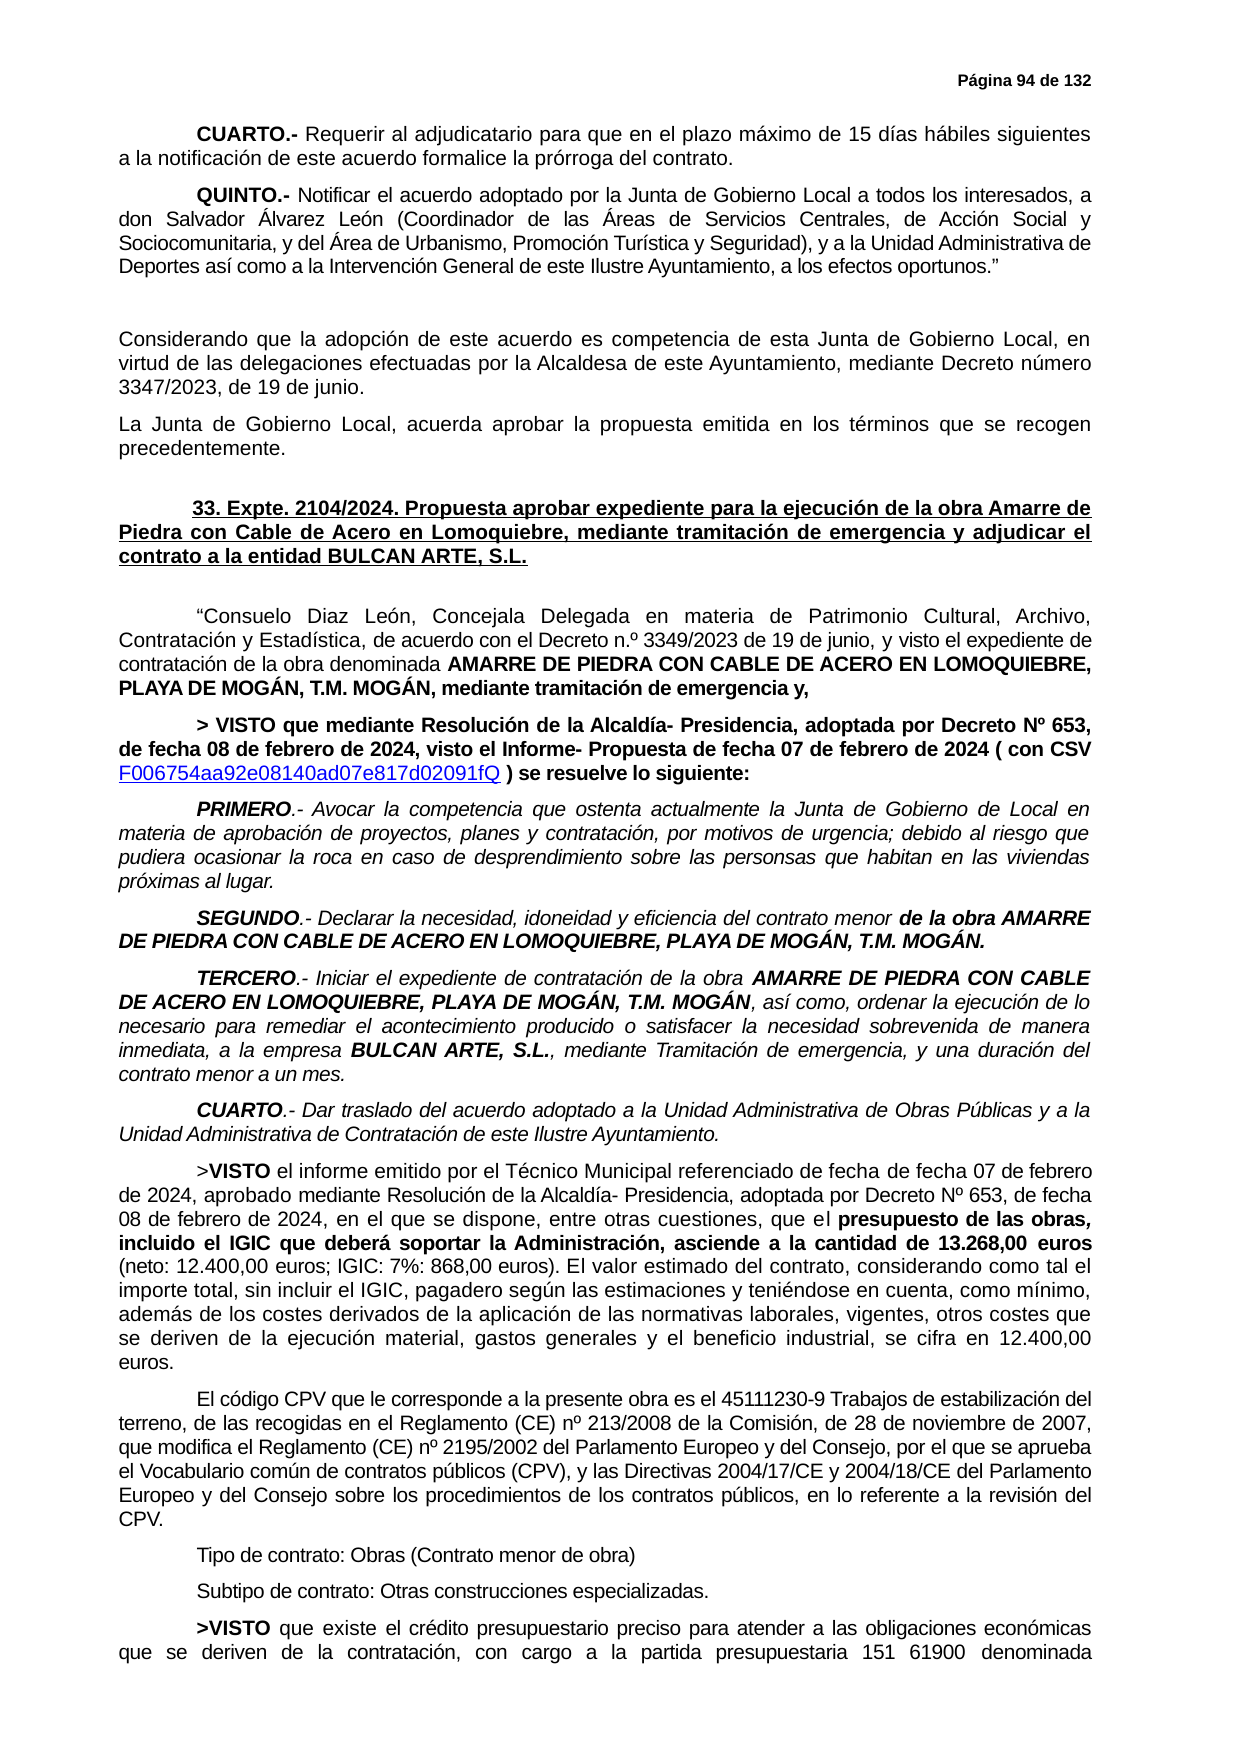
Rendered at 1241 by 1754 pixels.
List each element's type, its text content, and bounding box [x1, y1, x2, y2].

text El código CPV que le corresponde a la presente obra es el 45111230-9 Trabajos de estabilización del terreno, de las recogidas en el Reglamento (CE) nº 213/2008 de la Comisión, de 28 de noviembre de 2007, que modifica el Reglamento (CE) nº 2195/2002 del Parlamento Europeo y del Consejo, por el que se aprueba el Vocabulario común de contratos públicos (CPV), y las Directivas 2004/17/CE y 2004/18/CE del Parlamento Europeo y del Consejo sobre los procedimientos de los contratos públicos, en lo referente a la revisión del CPV. [118, 1387, 1092, 1530]
text Tipo de contrato: Obras (Contrato menor de obra) [118, 1543, 1092, 1567]
text Considerando que la adopción de este acuerdo es competencia de esta Junta de Gobierno Local, en virtud de las delegaciones efectuadas por la Alcaldesa de este Ayuntamiento, mediante Decreto número 3347/2023, de 19 de junio. [118, 327, 1092, 399]
text PRIMERO.- Avocar la competencia que ostenta actualmente la Junta de Gobierno de Local en materia de aprobación de proyectos, planes y contratación, por motivos de urgencia; debido al riesgo que pudiera ocasionar la roca en caso de desprendimiento sobre las personsas que habitan en las viviendas próximas al lugar. [118, 797, 1092, 893]
text SEGUNDO.- Declarar la necesidad, idoneidad y eficiencia del contrato menor de la obra AMARRE DE PIEDRA CON CABLE DE ACERO EN LOMOQUIEBRE, PLAYA DE MOGÁN, T.M. MOGÁN. [118, 905, 1092, 953]
text >VISTO que existe el crédito presupuestario preciso para atender a las obligaciones económicas que se deriven de la contratación, con cargo a la partida presupuestaria 151 61900 denominada [118, 1616, 1092, 1664]
text QUINTO.- Notificar el acuerdo adoptado por la Junta de Gobierno Local a todos los interesados, a don Salvador Álvarez León (Coordinador de las Áreas de Servicios Centrales, de Acción Social y Sociocomunitaria, y del Área de Urbanismo, Promoción Turística y Seguridad), y a la Unidad Administrativa de Deportes así como a la Intervención General de este Ilustre Ayuntamiento, a los efectos oportunos.” [118, 182, 1092, 278]
text Subtipo de contrato: Otras construcciones especializadas. [118, 1579, 1092, 1603]
text > VISTO que mediante Resolución de la Alcaldía- Presidencia, adoptada por Decreto Nº 653, de fecha 08 de febrero de 2024, visto el Informe- Propuesta de fecha 07 de febrero de 2024 ( con CSV F006754aa92e08140ad07e817d02091fQ ) se resuelve lo siguiente: [118, 713, 1092, 784]
text CUARTO.- Requerir al adjudicatario para que en el plazo máximo de 15 días hábiles siguientes a la notificación de este acuerdo formalice la prórroga del contrato. [118, 122, 1092, 170]
text “Consuelo Diaz León, Concejala Delegada en materia de Patrimonio Cultural, Archivo, Contratación y Estadística, de acuerdo con el Decreto n.º 3349/2023 de 19 de junio, y visto el expediente de contratación de la obra denominada AMARRE DE PIEDRA CON CABLE DE ACERO EN LOMOQUIEBRE, PLAYA DE MOGÁN, T.M. MOGÁN, mediante tramitación de emergencia y, [118, 604, 1092, 700]
text CUARTO.- Dar traslado del acuerdo adoptado a la Unidad Administrativa de Obras Públicas y a la Unidad Administrativa de Contratación de este Ilustre Ayuntamiento. [118, 1098, 1092, 1146]
text >VISTO el informe emitido por el Técnico Municipal referenciado de fecha de fecha 07 de febrero de 2024, aprobado mediante Resolución de la Alcaldía- Presidencia, adoptada por Decreto Nº 653, de fecha 08 de febrero de 2024, en el que se dispone, entre otras cuestiones, que el presupuesto de las obras, incluido el IGIC que deberá soportar la Administración, asciende a la cantidad de 13.268,00 euros (neto: 12.400,00 euros; IGIC: 7%: 868,00 euros). El valor estimado del contrato, considerando como tal el importe total, sin incluir el IGIC, pagadero según las estimaciones y teniéndose en cuenta, como mínimo, además de los costes derivados de la aplicación de las normativas laborales, vigentes, otros costes que se deriven de la ejecución material, gastos generales y el beneficio industrial, se cifra en 12.400,00 euros. [118, 1158, 1092, 1374]
text TERCERO.- Iniciar el expediente de contratación de la obra AMARRE DE PIEDRA CON CABLE DE ACERO EN LOMOQUIEBRE, PLAYA DE MOGÁN, T.M. MOGÁN, así como, ordenar la ejecución de lo necesario para remediar el acontecimiento producido o satisfacer la necesidad sobrevenida de manera inmediata, a la empresa BULCAN ARTE, S.L., mediante Tramitación de emergencia, y una duración del contrato menor a un mes. [118, 966, 1092, 1086]
text La Junta de Gobierno Local, acuerda aprobar la propuesta emitida en los términos que se recogen precedentemente. [118, 412, 1092, 459]
text 33. Expte. 2104/2024. Propuesta aprobar expediente para la ejecución de la obra Amarre de Piedra con Cable de Acero en Lomoquiebre, mediante tramitación de emergencia y adjudicar el [118, 496, 1092, 541]
text contrato a la entidad BULCAN ARTE, S.L. [118, 542, 1092, 568]
